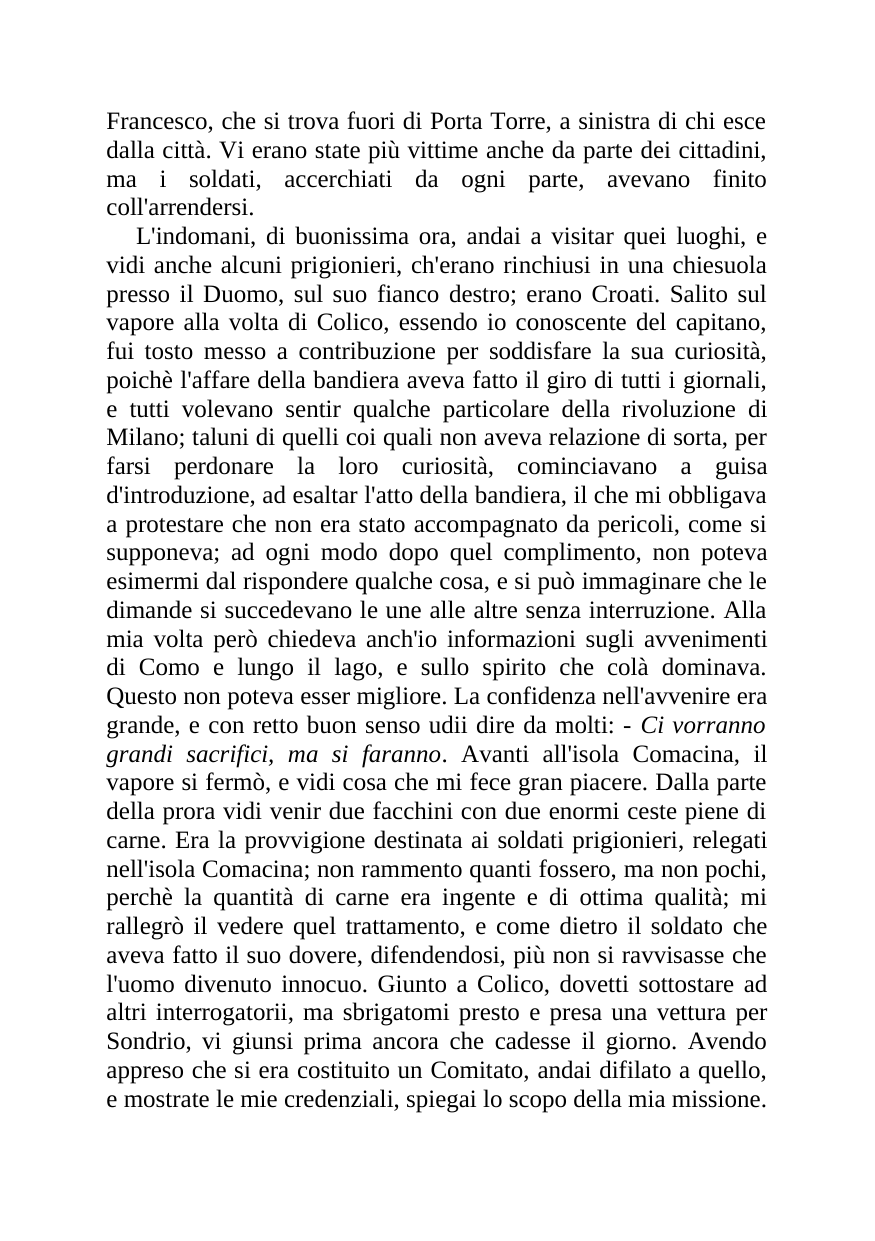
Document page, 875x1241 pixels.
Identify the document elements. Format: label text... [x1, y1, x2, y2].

text L'indomani, di buonissima ora, andai a visitar quei luoghi, e vidi anche alcuni prigionieri, ch'erano rinchiusi in una chiesuola presso il Duomo, sul suo fianco destro; erano Croati. Salito sul vapore alla volta di Colico, essendo io conoscente del capitano, fui tosto messo a contribuzione per soddisfare la sua curiosità, poichè l'affare della bandiera aveva fatto il giro di tutti i giornali, e tutti volevano sentir qualche particolare della rivoluzione di Milano; taluni di quelli coi quali non aveva relazione di sorta, per farsi perdonare la loro curiosità, cominciavano a guisa d'introduzione, ad esaltar l'atto della bandiera, il che mi obbligava a protestare che non era stato accompagnato da pericoli, come si supponeva; ad ogni modo dopo quel complimento, non poteva esimermi dal rispondere qualche cosa, e si può immaginare che le dimande si succedevano le une alle altre senza interruzione. Alla mia volta però chiedeva anch'io informazioni sugli avvenimenti di Como e lungo il lago, e sullo spirito che colà dominava. Questo non poteva esser migliore. La confidenza nell'avvenire era grande, e con retto buon senso udii dire da molti: - Ci vorranno grandi sacrifici, ma si faranno. Avanti all'isola Comacina, il vapore si fermò, e vidi cosa che mi fece gran piacere. Dalla parte della prora vidi venir due facchini con due enormi ceste piene di carne. Era la provvigione destinata ai soldati prigionieri, relegati nell'isola Comacina; non rammento quanti fossero, ma non pochi, perchè la quantità di carne era ingente e di ottima qualità; mi rallegrò il vedere quel trattamento, e come dietro il soldato che aveva fatto il suo dovere, difendendosi, più non si ravvisasse che l'uomo divenuto innocuo. Giunto a Colico, dovetti sottostare ad altri interrogatorii, ma sbrigatomi presto e presa una vettura per Sondrio, vi giunsi prima ancora che cadesse il giorno. Avendo appreso che si era costituito un Comitato, andai difilato a quello, e mostrate le mie credenziali, spiegai lo scopo della mia missione. [106, 221, 768, 1112]
text Francesco, che si trova fuori di Porta Torre, a sinistra di chi esce dalla città. Vi erano state più vittime anche da parte dei cittadini, ma i soldati, accerchiati da ogni parte, avevano finito coll'arrendersi. [106, 106, 768, 221]
